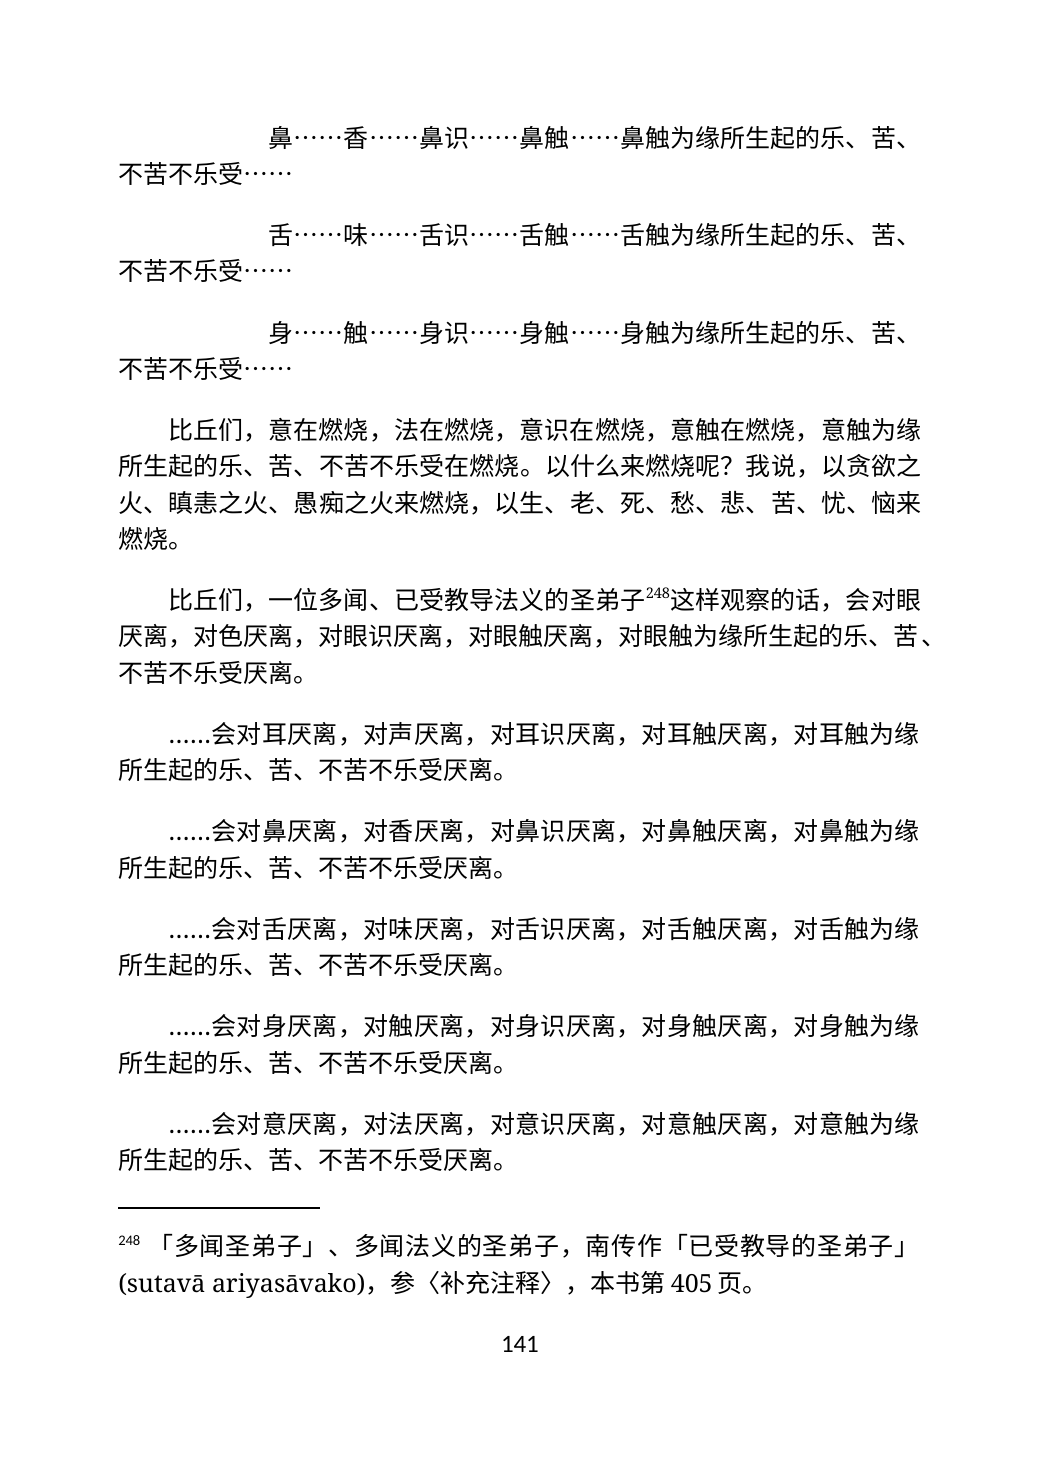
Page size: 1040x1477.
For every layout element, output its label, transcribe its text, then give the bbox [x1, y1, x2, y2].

text 鼻……香……鼻识……鼻触……鼻触为缘所生起的乐、苦、不苦不乐受…… [118, 118, 921, 191]
text ……会对身厌离，对触厌离，对身识厌离，对身触厌离，对身触为缘所生起的乐、苦、不苦不乐受厌离。 [118, 1007, 921, 1079]
text ……会对鼻厌离，对香厌离，对鼻识厌离，对鼻触厌离，对鼻触为缘所生起的乐、苦、不苦不乐受厌离。 [118, 812, 921, 884]
text 「多闻圣弟子」、多闻法义的圣弟子，南传作「已受教导的圣弟子」(sutavā ariyasāvako)，参〈补充注释〉，本书第405页。 [118, 1227, 921, 1299]
text 比丘们，意在燃烧，法在燃烧，意识在燃烧，意触在燃烧，意触为缘所生起的乐、苦、不苦不乐受在燃烧。以什么来燃烧呢？我说，以贪欲之火、瞋恚之火、愚痴之火来燃烧，以生、老、死、愁、悲、苦、忧、恼来燃烧。 [118, 411, 921, 556]
text 比丘们，一位多闻、已受教导法义的圣弟子这样观察的话，会对眼厌离，对色厌离，对眼识厌离，对眼触厌离，对眼触为缘所生起的乐、苦、不苦不乐受厌离。 [118, 581, 921, 689]
text 身……触……身识……身触……身触为缘所生起的乐、苦、不苦不乐受…… [118, 313, 921, 386]
text ……会对耳厌离，对声厌离，对耳识厌离，对耳触厌离，对耳触为缘所生起的乐、苦、不苦不乐受厌离。 [118, 714, 921, 787]
text ……会对舌厌离，对味厌离，对舌识厌离，对舌触厌离，对舌触为缘所生起的乐、苦、不苦不乐受厌离。 [118, 909, 921, 982]
text ……会对意厌离，对法厌离，对意识厌离，对意触厌离，对意触为缘所生起的乐、苦、不苦不乐受厌离。 [118, 1104, 921, 1177]
text 舌……味……舌识……舌触……舌触为缘所生起的乐、苦、不苦不乐受…… [118, 216, 921, 288]
